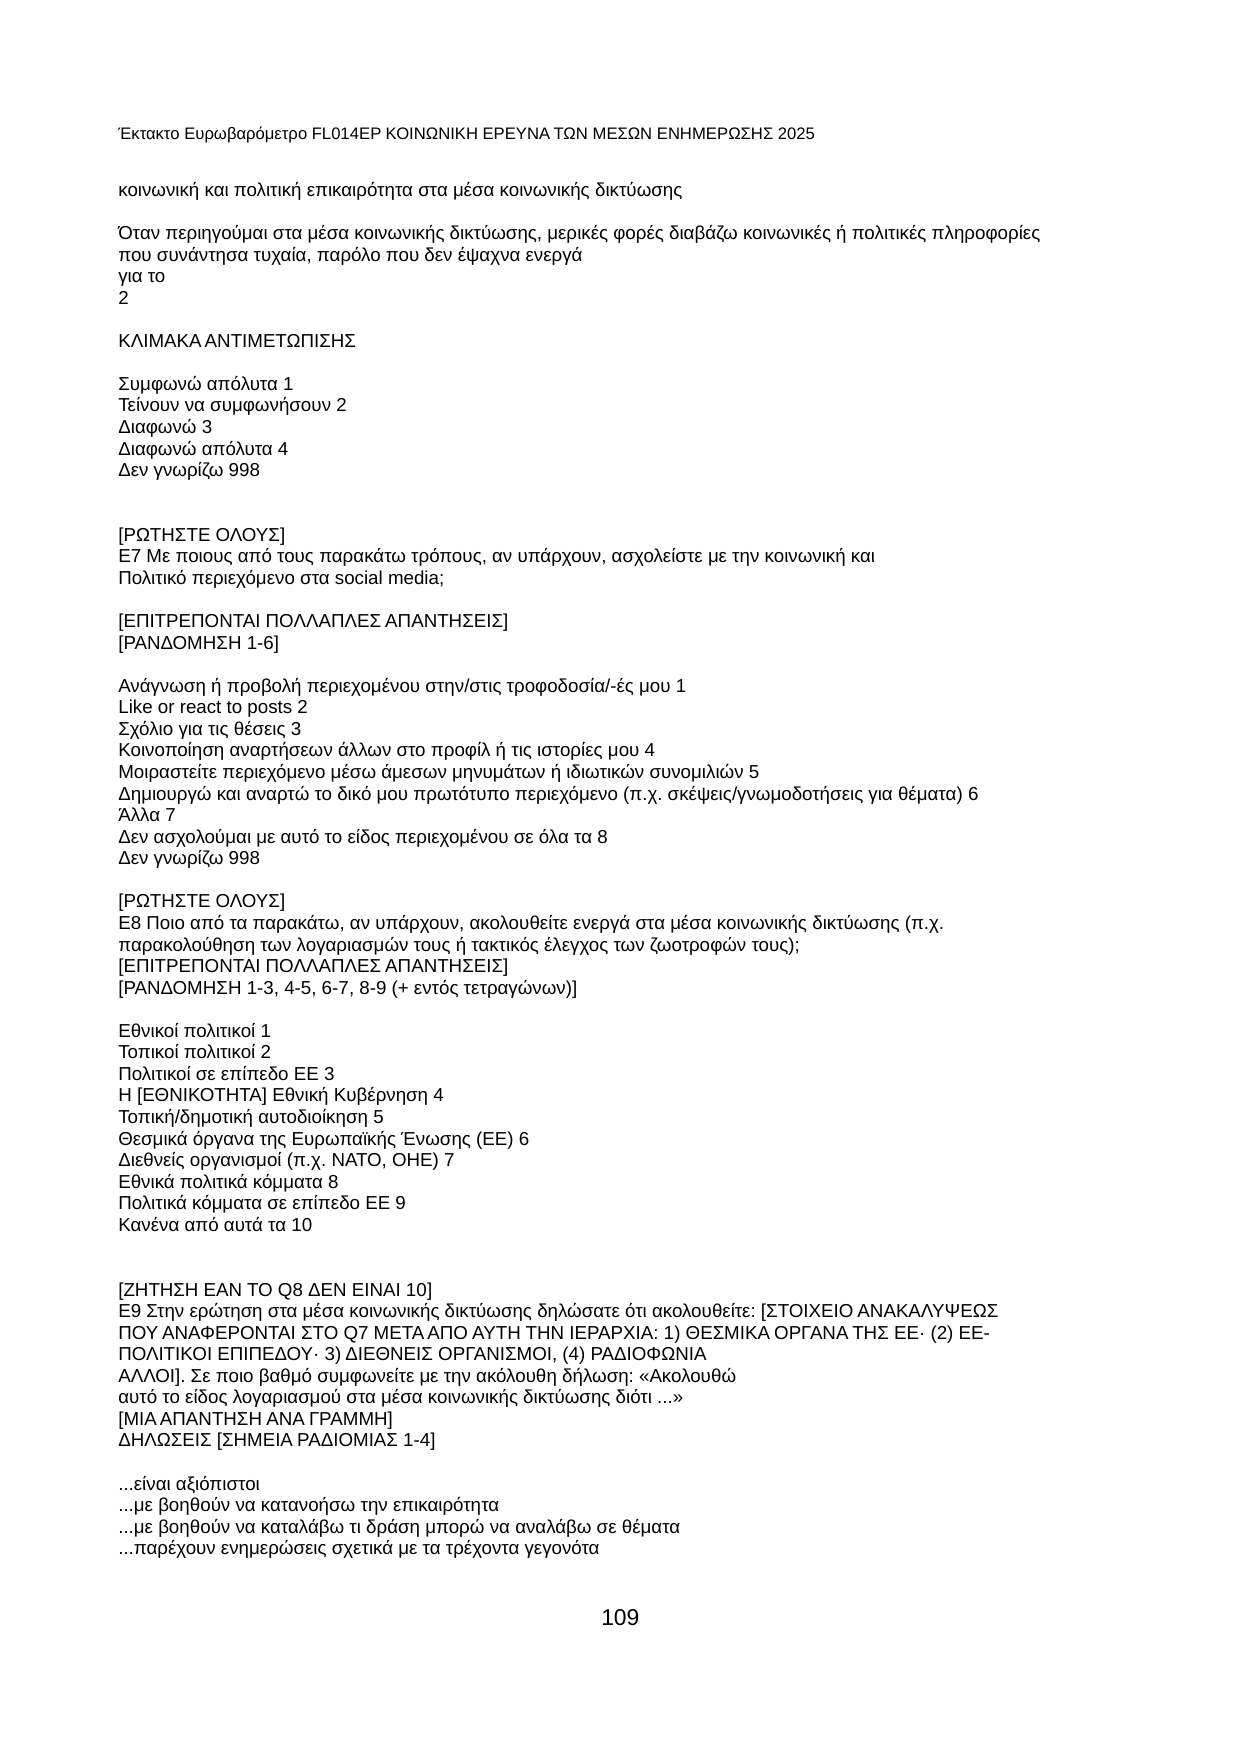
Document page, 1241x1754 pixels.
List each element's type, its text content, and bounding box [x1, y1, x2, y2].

text ΔΗΛΩΣΕΙΣ [ΣΗΜΕΙΑ ΡΑΔΙΟΜΙΑΣ 1-4] [118, 1429, 1122, 1451]
text αυτό το είδος λογαριασμού στα μέσα κοινωνικής δικτύωσης διότι ...» [118, 1386, 1122, 1408]
text Τείνουν να συμφωνήσουν 2 [118, 394, 1122, 416]
text παρακολούθηση των λογαριασμών τους ή τακτικός έλεγχος των ζωοτροφών τους); [118, 933, 1122, 955]
text [ΡΩΤΗΣΤΕ ΟΛΟΥΣ] [118, 890, 1122, 912]
text ΠΟΛΙΤΙΚΟΙ ΕΠΙΠΕΔΟΥ· 3) ΔΙΕΘΝΕΙΣ ΟΡΓΑΝΙΣΜΟΙ, (4) ΡΑΔΙΟΦΩΝΙΑ [118, 1343, 1122, 1364]
text ΑΛΛΟΙ]. Σε ποιο βαθμό συμφωνείτε με την ακόλουθη δήλωση: «Ακολουθώ [118, 1364, 1122, 1386]
text Πολιτικοί σε επίπεδο ΕΕ 3 [118, 1063, 1122, 1084]
text ...με βοηθούν να καταλάβω τι δράση μπορώ να αναλάβω σε θέματα [118, 1516, 1122, 1537]
text Σχόλιο για τις θέσεις 3 [118, 718, 1122, 739]
text Εθνικά πολιτικά κόμματα 8 [118, 1171, 1122, 1192]
text Ανάγνωση ή προβολή περιεχομένου στην/στις τροφοδοσία/-ές μου 1 [118, 674, 1122, 696]
text Μοιραστείτε περιεχόμενο μέσω άμεσων μηνυμάτων ή ιδιωτικών συνομιλιών 5 [118, 761, 1122, 782]
text [ΖΗΤΗΣΗ ΕΑΝ ΤΟ Q8 ΔΕΝ ΕΙΝΑΙ 10] [118, 1278, 1122, 1300]
text Διεθνείς οργανισμοί (π.χ. ΝΑΤΟ, ΟΗΕ) 7 [118, 1149, 1122, 1171]
text Like or react to posts 2 [118, 696, 1122, 718]
text Ε9 Στην ερώτηση στα μέσα κοινωνικής δικτύωσης δηλώσατε ότι ακολουθείτε: [ΣΤΟΙΧΕΙΟ ΑΝΑΚΑΛΥΨΕΩΣ [118, 1300, 1122, 1321]
text για το [118, 265, 1122, 286]
text Συμφωνώ απόλυτα 1 [118, 373, 1122, 394]
text Ε8 Ποιο από τα παρακάτω, αν υπάρχουν, ακολουθείτε ενεργά στα μέσα κοινωνικής δικτύωσης (π.χ. [118, 912, 1122, 933]
text [ΜΙΑ ΑΠΑΝΤΗΣΗ ΑΝΑ ΓΡΑΜΜΗ] [118, 1408, 1122, 1429]
text [ΕΠΙΤΡΕΠΟΝΤΑΙ ΠΟΛΛΑΠΛΕΣ ΑΠΑΝΤΗΣΕΙΣ] [118, 610, 1122, 631]
text [ΕΠΙΤΡΕΠΟΝΤΑΙ ΠΟΛΛΑΠΛΕΣ ΑΠΑΝΤΗΣΕΙΣ] [118, 955, 1122, 976]
text Εθνικοί πολιτικοί 1 [118, 1019, 1122, 1041]
text Θεσμικά όργανα της Ευρωπαϊκής Ένωσης (ΕΕ) 6 [118, 1127, 1122, 1149]
text Ε7 Με ποιους από τους παρακάτω τρόπους, αν υπάρχουν, ασχολείστε με την κοινωνική και [118, 545, 1122, 567]
text Δεν γνωρίζω 998 [118, 459, 1122, 481]
text ...είναι αξιόπιστοι [118, 1472, 1122, 1494]
text Δημιουργώ και αναρτώ το δικό μου πρωτότυπο περιεχόμενο (π.χ. σκέψεις/γνωμοδοτήσεις για θέματα) 6 [118, 782, 1122, 804]
text Τοπική/δημοτική αυτοδιοίκηση 5 [118, 1106, 1122, 1127]
text Πολιτικά κόμματα σε επίπεδο ΕΕ 9 [118, 1192, 1122, 1214]
text [ΡΑΝΔΟΜΗΣΗ 1-3, 4-5, 6-7, 8-9 (+ εντός τετραγώνων)] [118, 976, 1122, 998]
text [ΡΩΤΗΣΤΕ ΟΛΟΥΣ] [118, 524, 1122, 545]
text Τοπικοί πολιτικοί 2 [118, 1041, 1122, 1063]
text Κανένα από αυτά τα 10 [118, 1214, 1122, 1235]
text 2 [118, 286, 1122, 308]
text ΠΟΥ ΑΝΑΦΕΡΟΝΤΑΙ ΣΤΟ Q7 ΜΕΤΑ ΑΠΟ ΑΥΤΗ ΤΗΝ ΙΕΡΑΡΧΙΑ: 1) ΘΕΣΜΙΚΑ ΟΡΓΑΝΑ ΤΗΣ ΕΕ· (2) ΕΕ- [118, 1321, 1122, 1343]
text Πολιτικό περιεχόμενο στα social media; [118, 567, 1122, 588]
text ...με βοηθούν να κατανοήσω την επικαιρότητα [118, 1494, 1122, 1516]
text Κοινοποίηση αναρτήσεων άλλων στο προφίλ ή τις ιστορίες μου 4 [118, 739, 1122, 761]
text Όταν περιηγούμαι στα μέσα κοινωνικής δικτύωσης, μερικές φορές διαβάζω κοινωνικές ή πολιτικές πληροφορίες [118, 222, 1122, 243]
text ...παρέχουν ενημερώσεις σχετικά με τα τρέχοντα γεγονότα [118, 1537, 1122, 1559]
text Διαφωνώ απόλυτα 4 [118, 437, 1122, 459]
text κοινωνική και πολιτική επικαιρότητα στα μέσα κοινωνικής δικτύωσης [118, 179, 1122, 200]
text Η [ΕΘΝΙΚΟΤΗΤΑ] Εθνική Κυβέρνηση 4 [118, 1084, 1122, 1106]
text Άλλα 7 [118, 804, 1122, 826]
text Δεν ασχολούμαι με αυτό το είδος περιεχομένου σε όλα τα 8 [118, 826, 1122, 847]
text Δεν γνωρίζω 998 [118, 847, 1122, 869]
text Διαφωνώ 3 [118, 416, 1122, 437]
text [ΡΑΝΔΟΜΗΣΗ 1-6] [118, 631, 1122, 653]
text που συνάντησα τυχαία, παρόλο που δεν έψαχνα ενεργά [118, 243, 1122, 265]
text ΚΛΙΜΑΚΑ ΑΝΤΙΜΕΤΩΠΙΣΗΣ [118, 329, 1122, 351]
